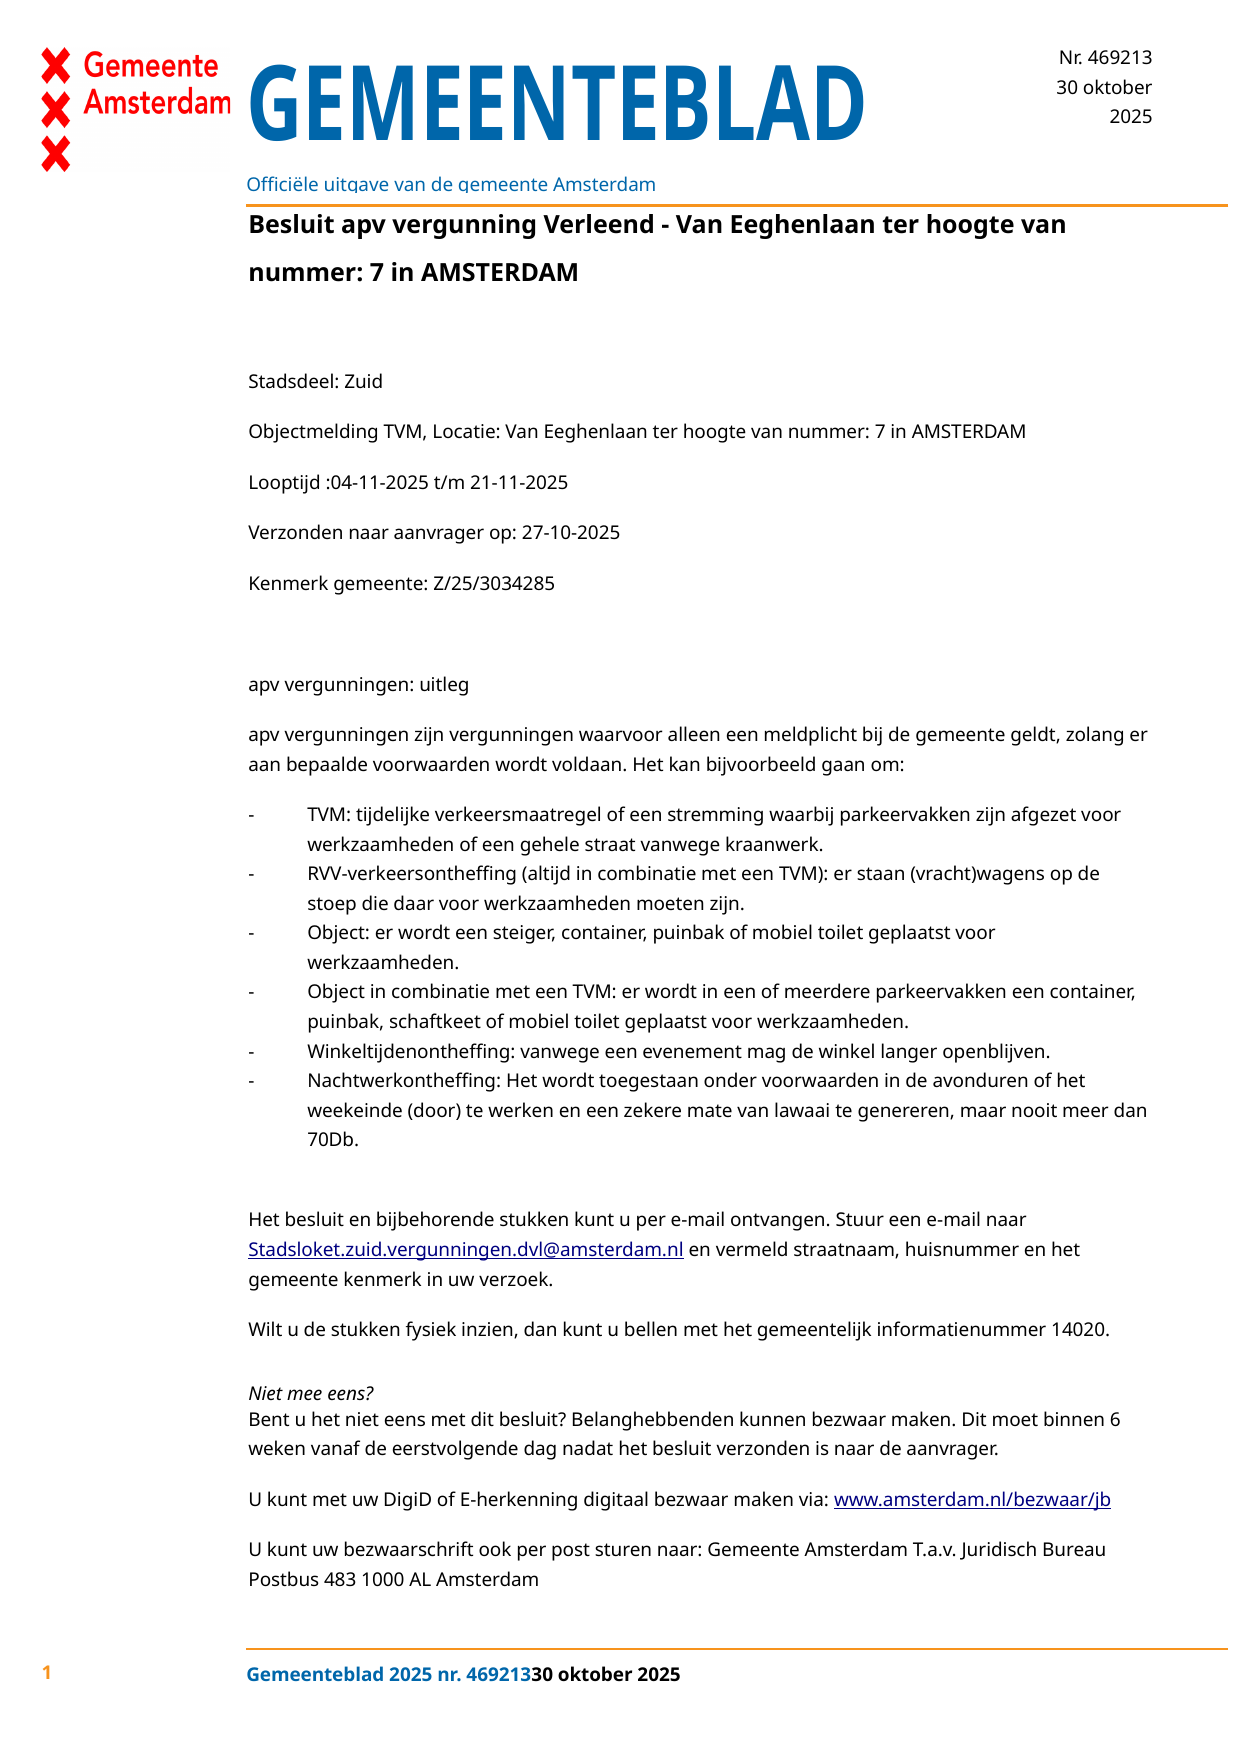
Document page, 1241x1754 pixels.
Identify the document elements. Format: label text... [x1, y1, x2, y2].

list Nachtwerkontheffing: Het wordt toegestaan onder voorwaarden in de avonduren of het weekeinde (door) te werken en een zekere mate van lawaai te genereren, maar nooit meer dan 70Db. [248, 1067, 1152, 1152]
text Niet mee eens? [248, 1380, 1152, 1406]
text apv vergunningen zijn vergunningen waarvoor alleen een meldplicht bij de gemeente geldt, zolang er aan bepaalde voorwaarden wordt voldaan. Het kan bijvoorbeeld gaan om: [248, 721, 1152, 777]
list TVM: tijdelijke verkeersmaatregel of een stremming waarbij parkeervakken zijn afgezet voor werkzaamheden of een gehele straat vanwege kraanwerk. [248, 801, 1152, 857]
list Object in combinatie met een TVM: er wordt in een of meerdere parkeervakken een container, puinbak, schaftkeet of mobiel toilet geplaatst voor werkzaamheden. [248, 979, 1152, 1034]
text Bent u het niet eens met dit besluit? Belanghebbenden kunnen bezwaar maken. Dit moet binnen 6 weken vanaf de eerstvolgende dag nadat het besluit verzonden is naar de aanvrager. [248, 1406, 1152, 1461]
text Het besluit en bijbehorende stukken kunt u per e-mail ontvangen. Stuur een e-mail naar Stadsloket.zuid.vergunningen.dvl@amsterdam.nl en vermeld straatnaam, huisnummer en het gemeente kenmerk in uw verzoek. [248, 1207, 1152, 1292]
text Objectmelding TVM, Locatie: Van Eeghenlaan ter hoogte van nummer: 7 in AMSTERDAM [248, 419, 1152, 444]
text Besluit apv vergunning Verleend - Van Eeghenlaan ter hoogte van nummer: 7 in AMSTERDAM [248, 207, 1152, 288]
text Kenmerk gemeente: Z/25/3034285 [248, 570, 1152, 596]
text U kunt uw bezwaarschrift ook per post sturen naar: Gemeente Amsterdam T.a.v. Juridisch Bureau Postbus 483 1000 AL Amsterdam [248, 1536, 1152, 1592]
list RVV-verkeersontheffing (altijd in combinatie met een TVM): er staan (vracht)wagens op de stoep die daar voor werkzaamheden moeten zijn. [248, 860, 1152, 916]
list Object: er wordt een steiger, container, puinbak of mobiel toilet geplaatst voor werkzaamheden. [248, 919, 1152, 975]
text Wilt u de stukken fysiek inzien, dan kunt u bellen met het gemeentelijk informatienummer 14020. [248, 1316, 1152, 1342]
text Looptijd :04-11-2025 t/m 21-11-2025 [248, 469, 1152, 495]
list Winkeltijdenontheffing: vanwege een evenement mag de winkel langer openblijven. [248, 1038, 1152, 1064]
text Verzonden naar aanvrager op: 27-10-2025 [248, 519, 1152, 545]
text apv vergunningen: uitleg [248, 671, 1152, 697]
text U kunt met uw DigiD of E-herkenning digitaal bezwaar maken via: www.amsterdam.nl/bezwaar/jb [248, 1486, 1152, 1512]
text Stadsdeel: Zuid [248, 368, 1152, 394]
picture [41, 47, 231, 172]
